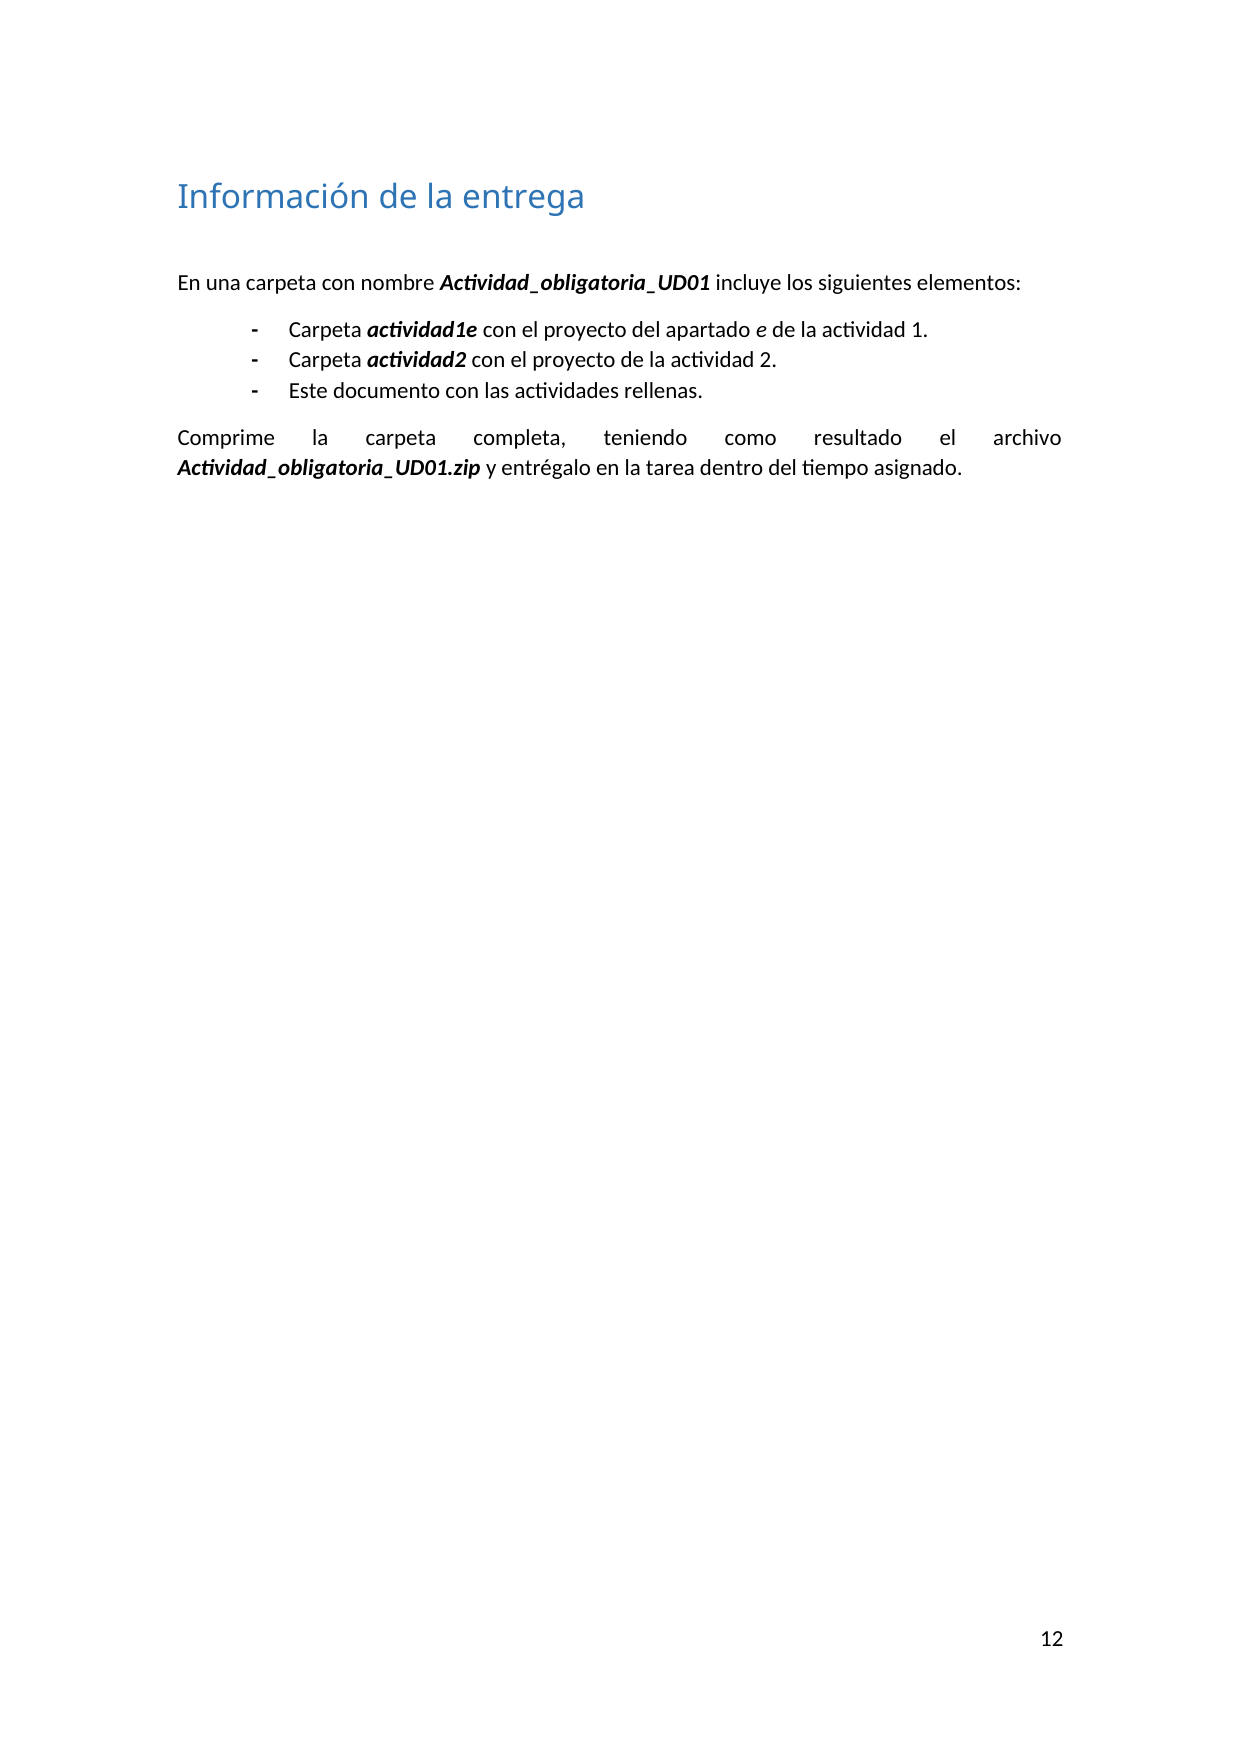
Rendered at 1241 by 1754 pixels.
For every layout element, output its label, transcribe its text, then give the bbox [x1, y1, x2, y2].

text En una carpeta con nombre Actividad_obligatoria_UD01 incluye los siguientes elementos: [177, 268, 1063, 296]
subtitle Información de la entrega [177, 173, 1063, 218]
text Comprime la carpeta completa, teniendo como resultado el archivo Actividad_obligatoria_UD01.zip y entrégalo en la tarea dentro del tiempo asignado. [177, 423, 1063, 481]
list Este documento con las actividades rellenas. [251, 376, 1063, 404]
list Carpeta actividad2 con el proyecto de la actividad 2. [251, 346, 1063, 373]
list Carpeta actividad1e con el proyecto del apartado e de la actividad 1. [251, 315, 1063, 343]
